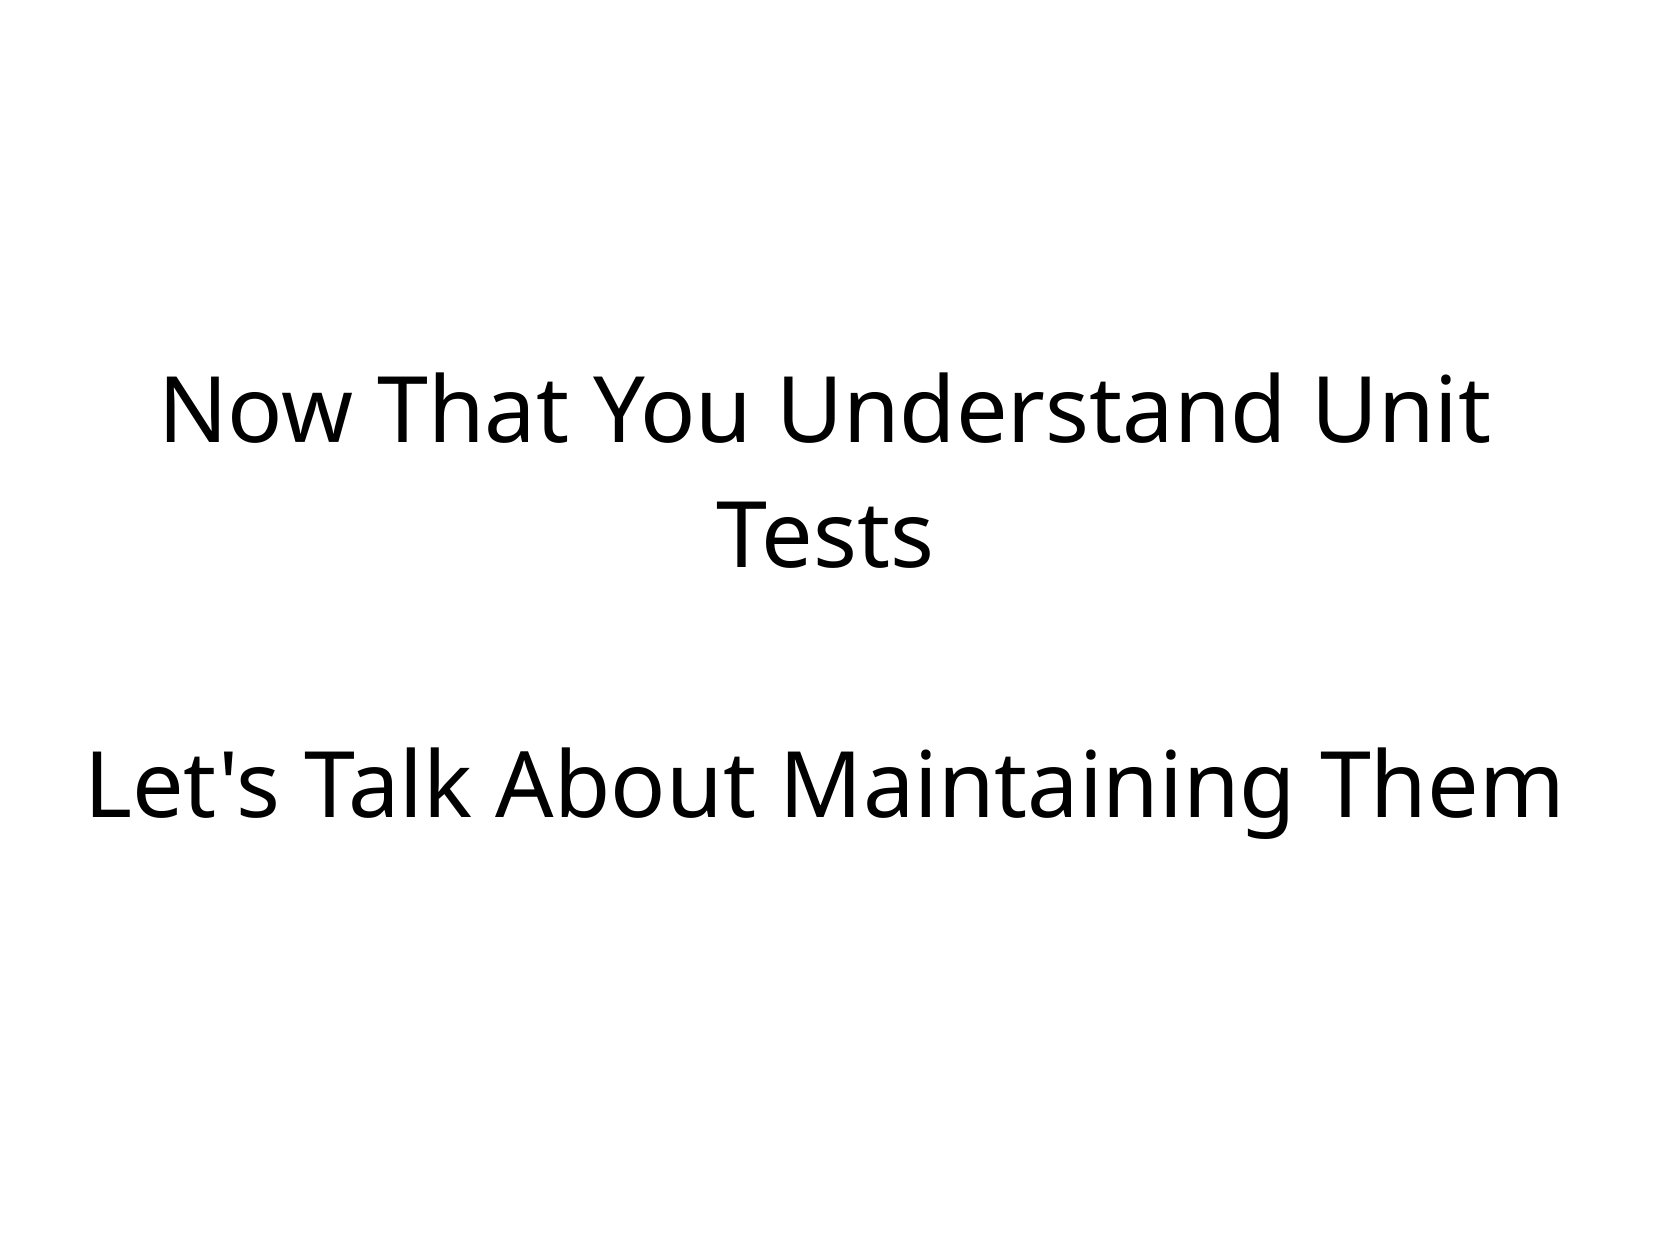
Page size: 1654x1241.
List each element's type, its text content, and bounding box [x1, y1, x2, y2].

title Now That You Understand Unit Tests Let's Talk About Maintaining Them [81, 415, 1570, 774]
